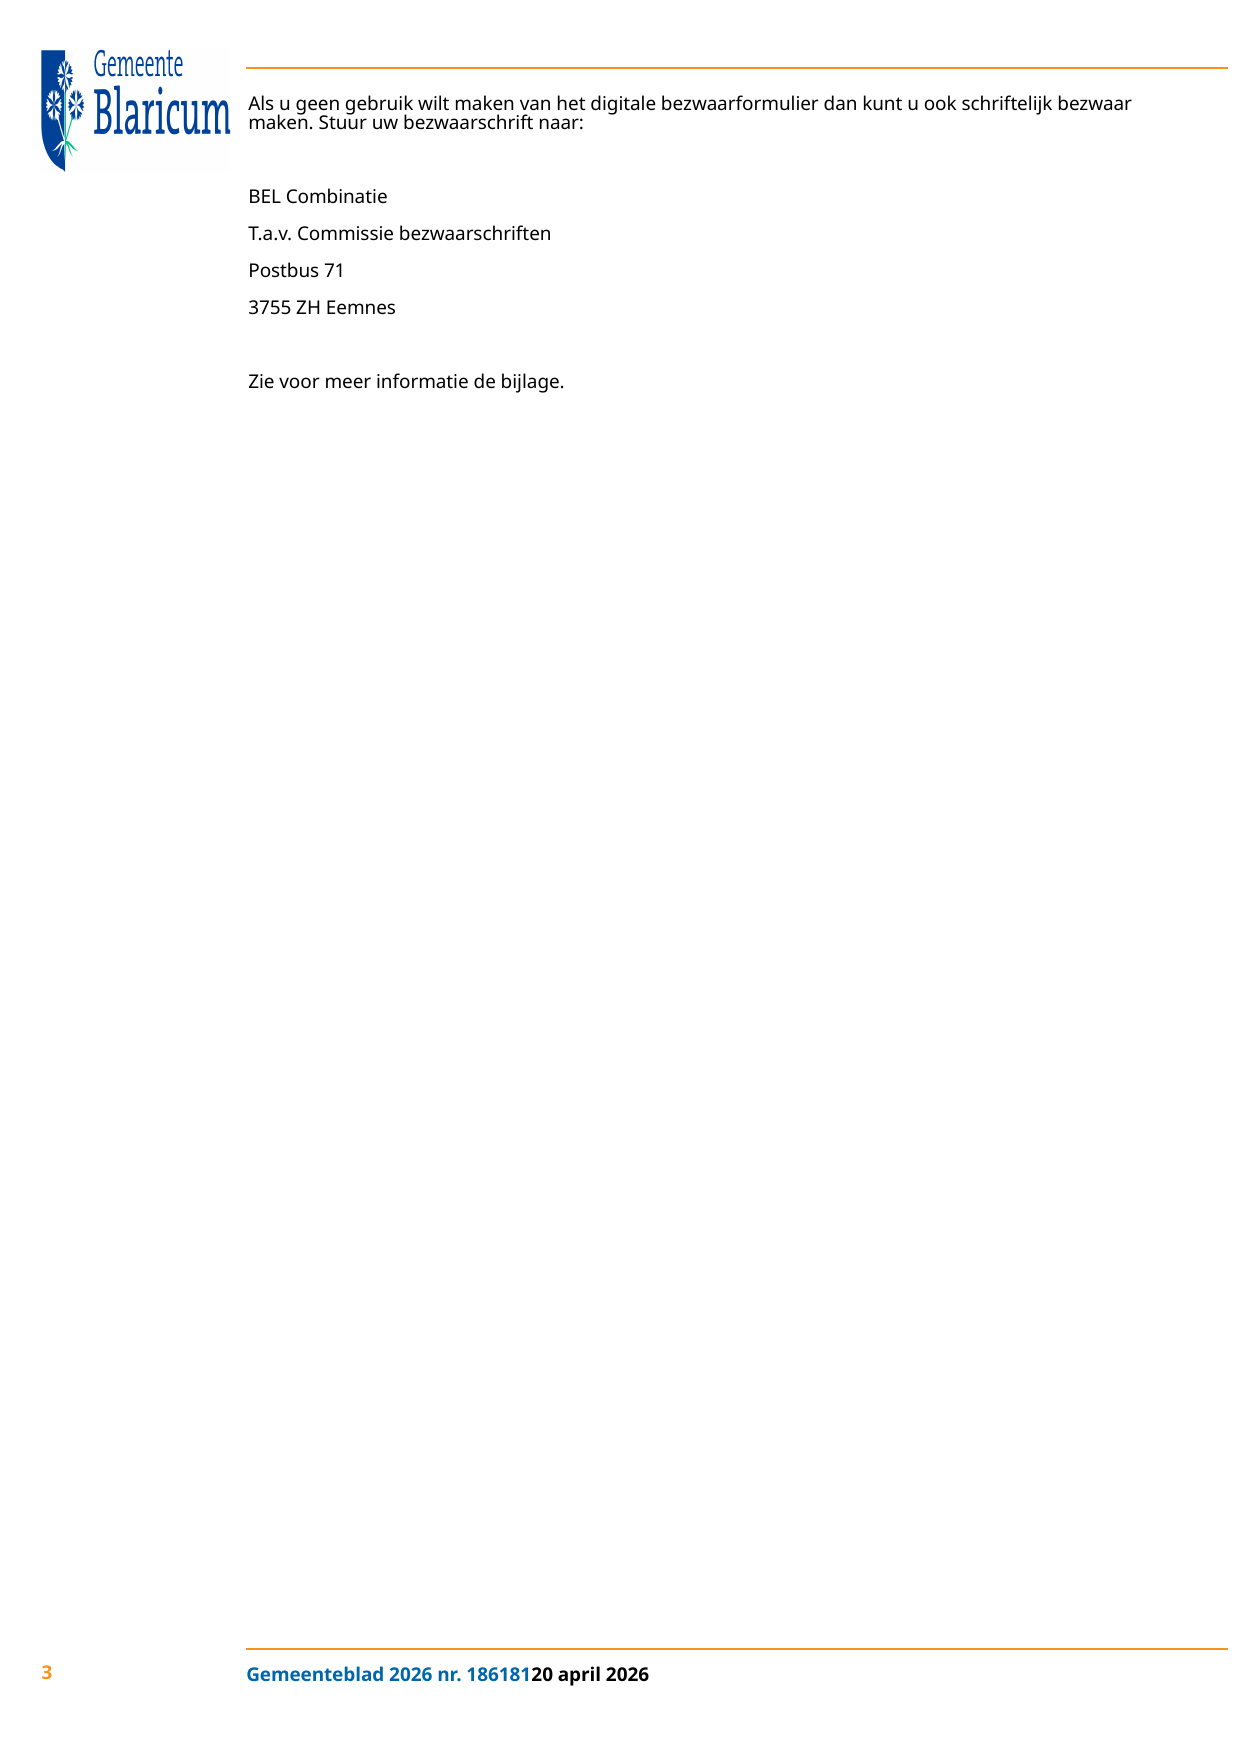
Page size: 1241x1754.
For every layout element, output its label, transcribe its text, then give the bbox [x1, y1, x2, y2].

text Postbus 71 [248, 262, 1152, 281]
text 3755 ZH Eemnes [248, 299, 1152, 318]
text Als u geen gebruik wilt maken van het digitale bezwaarformulier dan kunt u ook schriftelijk bezwaar maken. Stuur uw bezwaarschrift naar: [248, 95, 1152, 133]
picture [41, 47, 231, 172]
text Zie voor meer informatie de bijlage. [248, 373, 1152, 392]
text BEL Combinatie [248, 188, 1152, 207]
text T.a.v. Commissie bezwaarschriften [248, 225, 1152, 244]
